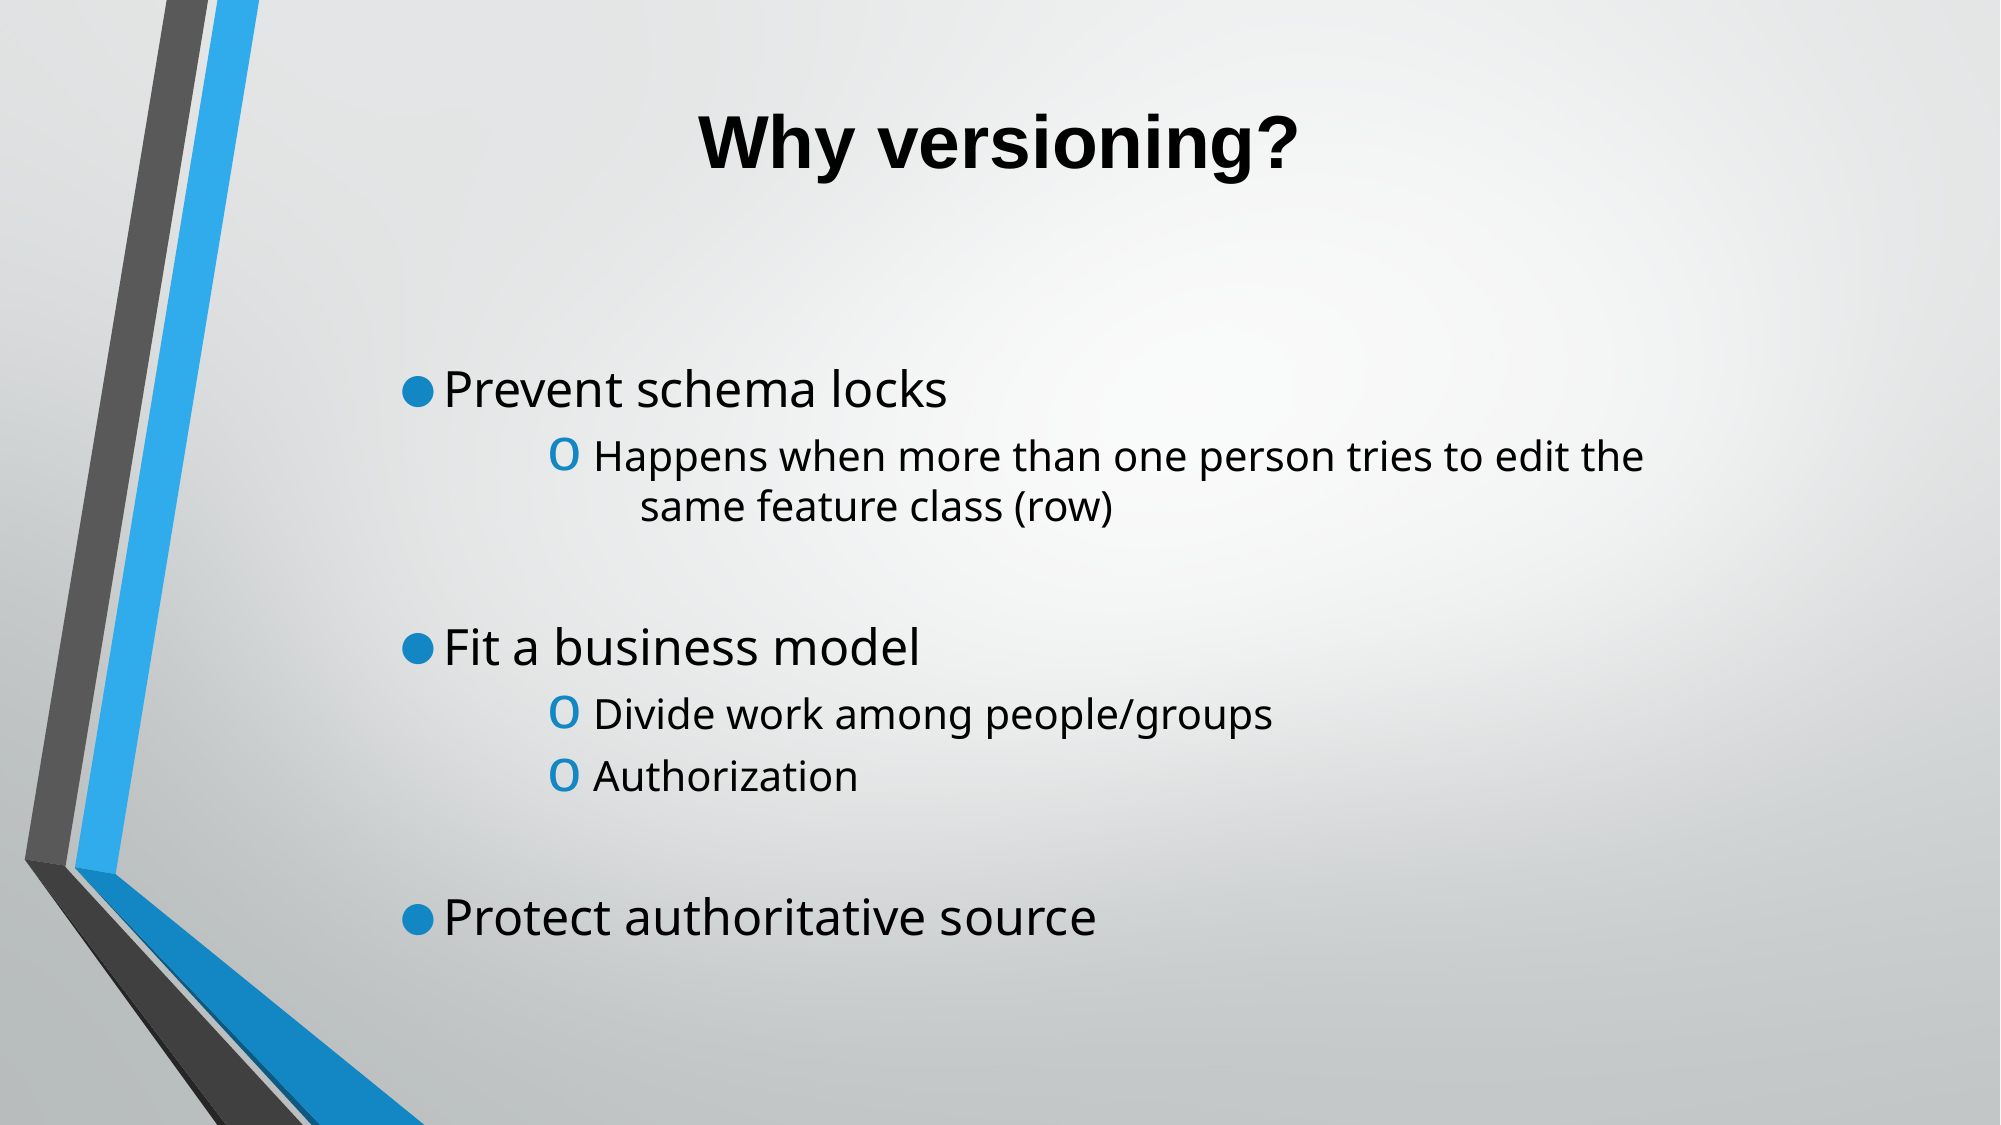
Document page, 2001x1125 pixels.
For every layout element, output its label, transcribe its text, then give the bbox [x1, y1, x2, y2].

title Why versioning? [324, 45, 1675, 233]
list Prevent schema locks Happens when more than one person tries to edit the same feature class (row) Fit a business model Divide work among people/groups Authorization Protect authoritative source [324, 323, 1675, 980]
